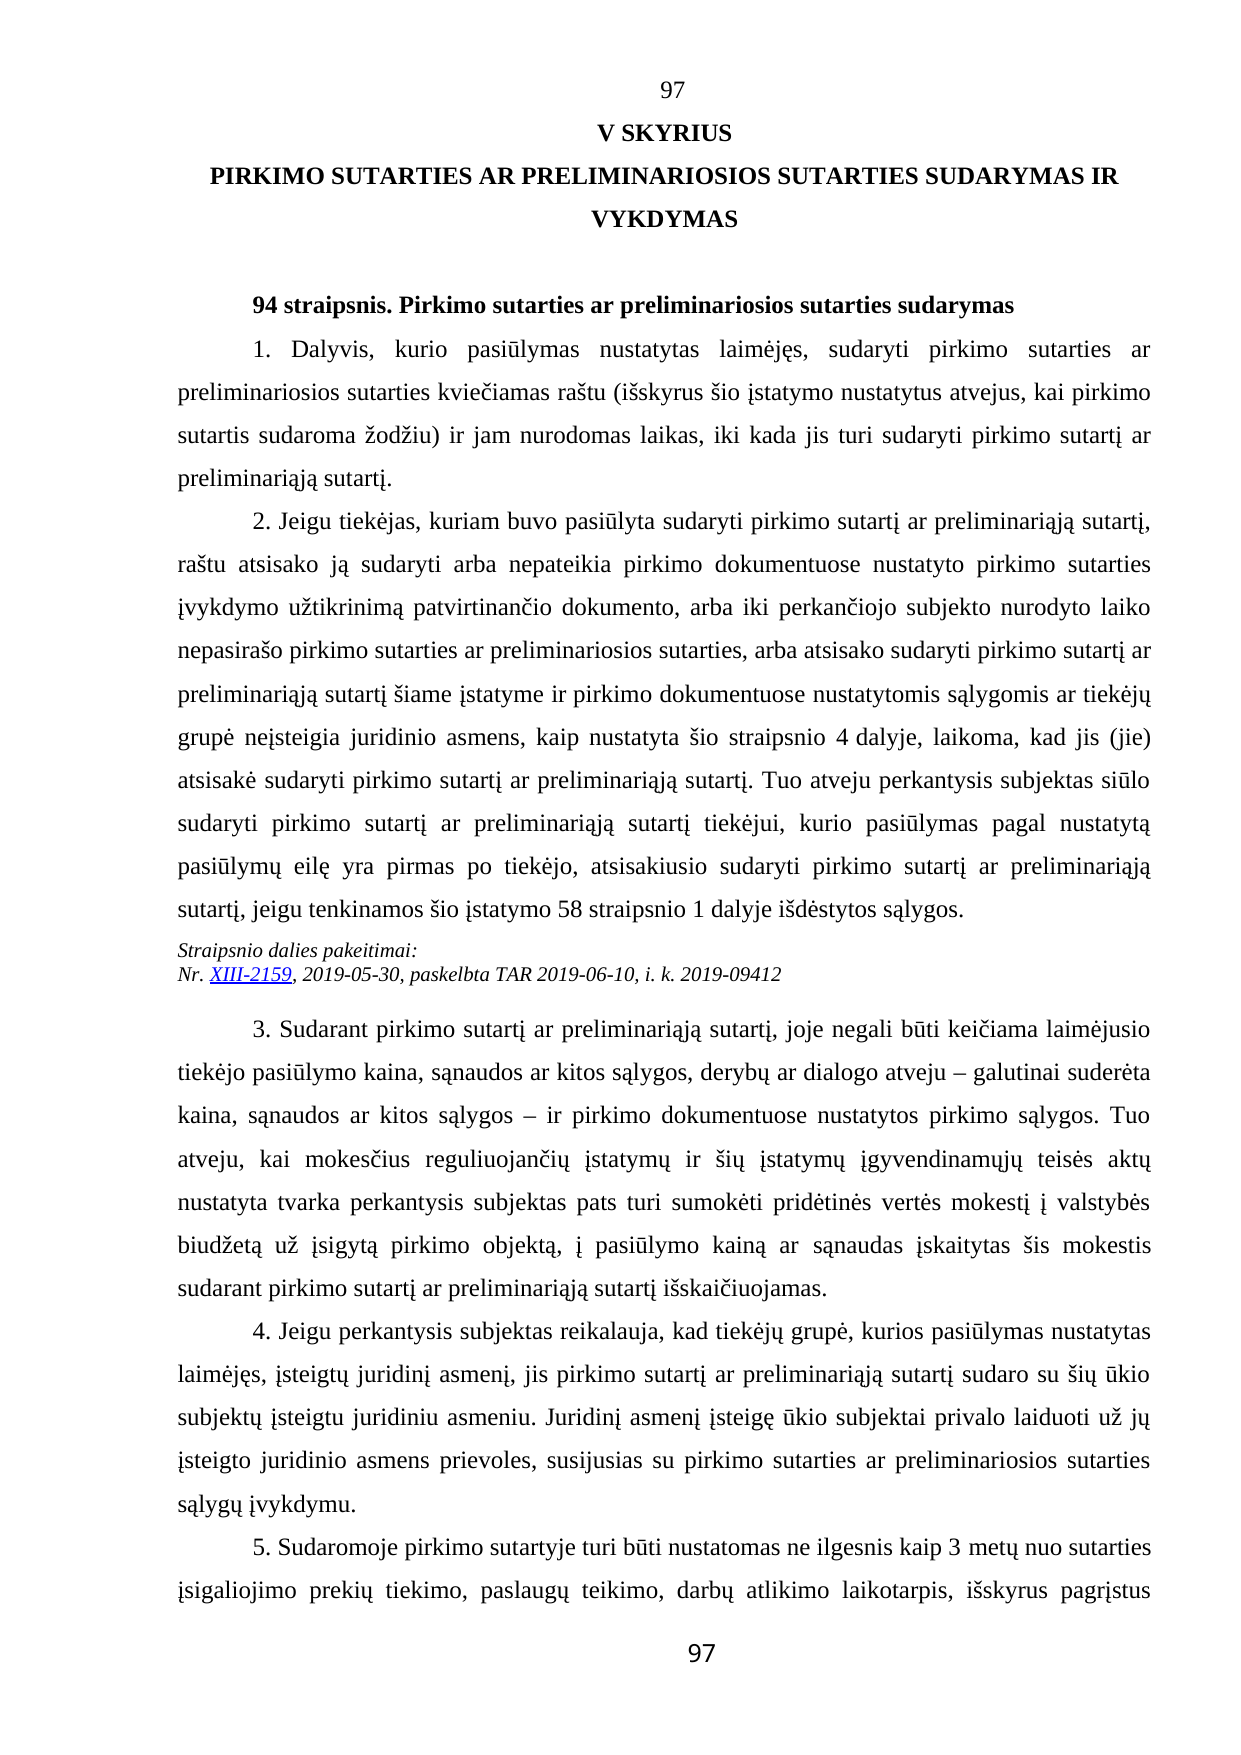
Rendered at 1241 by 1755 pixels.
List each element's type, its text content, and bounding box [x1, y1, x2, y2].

text PIRKIMO SUTARTIES AR PRELIMINARIOSIOS SUTARTIES SUDARYMAS IR VYKDYMAS [177, 161, 1152, 233]
text 3. Sudarant pirkimo sutartį ar preliminariąją sutartį, joje negali būti keičiama laimėjusio tiekėjo pasiūlymo kaina, sąnaudos ar kitos sąlygos, derybų ar dialogo atveju – galutinai suderėta kaina, sąnaudos ar kitos sąlygos – ir pirkimo dokumentuose nustatytos pirkimo sąlygos. Tuo atveju, kai mokesčius reguliuojančių įstatymų ir šių įstatymų įgyvendinamųjų teisės aktų nustatyta tvarka perkantysis subjektas pats turi sumokėti pridėtinės vertės mokestį į valstybės biudžetą už įsigytą pirkimo objektą, į pasiūlymo kainą ar sąnaudas įskaitytas šis mokestis sudarant pirkimo sutartį ar preliminariąją sutartį išskaičiuojamas. [177, 1014, 1152, 1302]
text 1. Dalyvis, kurio pasiūlymas nustatytas laimėjęs, sudaryti pirkimo sutarties ar preliminariosios sutarties kviečiamas raštu (išskyrus šio įstatymo nustatytus atvejus, kai pirkimo sutartis sudaroma žodžiu) ir jam nurodomas laikas, iki kada jis turi sudaryti pirkimo sutartį ar preliminariąją sutartį. [177, 334, 1152, 492]
text 94 straipsnis. Pirkimo sutarties ar preliminariosios sutarties sudarymas [177, 291, 1152, 319]
text V SKYRIUS [177, 118, 1152, 147]
text Straipsnio dalies pakeitimai: [177, 937, 1152, 962]
text 5. Sudaromoje pirkimo sutartyje turi būti nustatomas ne ilgesnis kaip 3 metų nuo sutarties įsigaliojimo prekių tiekimo, paslaugų teikimo, darbų atlikimo laikotarpis, išskyrus pagrįstus [177, 1532, 1152, 1604]
text 2. Jeigu tiekėjas, kuriam buvo pasiūlyta sudaryti pirkimo sutartį ar preliminariąją sutartį, raštu atsisako ją sudaryti arba nepateikia pirkimo dokumentuose nustatyto pirkimo sutarties įvykdymo užtikrinimą patvirtinančio dokumento, arba iki perkančiojo subjekto nurodyto laiko nepasirašo pirkimo sutarties ar preliminariosios sutarties, arba atsisako sudaryti pirkimo sutartį ar preliminariąją sutartį šiame įstatyme ir pirkimo dokumentuose nustatytomis sąlygomis ar tiekėjų grupė neįsteigia juridinio asmens, kaip nustatyta šio straipsnio 4 dalyje, laikoma, kad jis (jie) atsisakė sudaryti pirkimo sutartį ar preliminariąją sutartį. Tuo atveju perkantysis subjektas siūlo sudaryti pirkimo sutartį ar preliminariąją sutartį tiekėjui, kurio pasiūlymas pagal nustatytą pasiūlymų eilę yra pirmas po tiekėjo, atsisakiusio sudaryti pirkimo sutartį ar preliminariąją sutartį, jeigu tenkinamos šio įstatymo 58 straipsnio 1 dalyje išdėstytos sąlygos. [177, 506, 1152, 923]
text Nr. XIII-2159, 2019-05-30, paskelbta TAR 2019-06-10, i. k. 2019-09412 [177, 962, 1152, 986]
text 4. Jeigu perkantysis subjektas reikalauja, kad tiekėjų grupė, kurios pasiūlymas nustatytas laimėjęs, įsteigtų juridinį asmenį, jis pirkimo sutartį ar preliminariąją sutartį sudaro su šių ūkio subjektų įsteigtu juridiniu asmeniu. Juridinį asmenį įsteigę ūkio subjektai privalo laiduoti už jų įsteigto juridinio asmens prievoles, susijusias su pirkimo sutarties ar preliminariosios sutarties sąlygų įvykdymu. [177, 1316, 1152, 1517]
